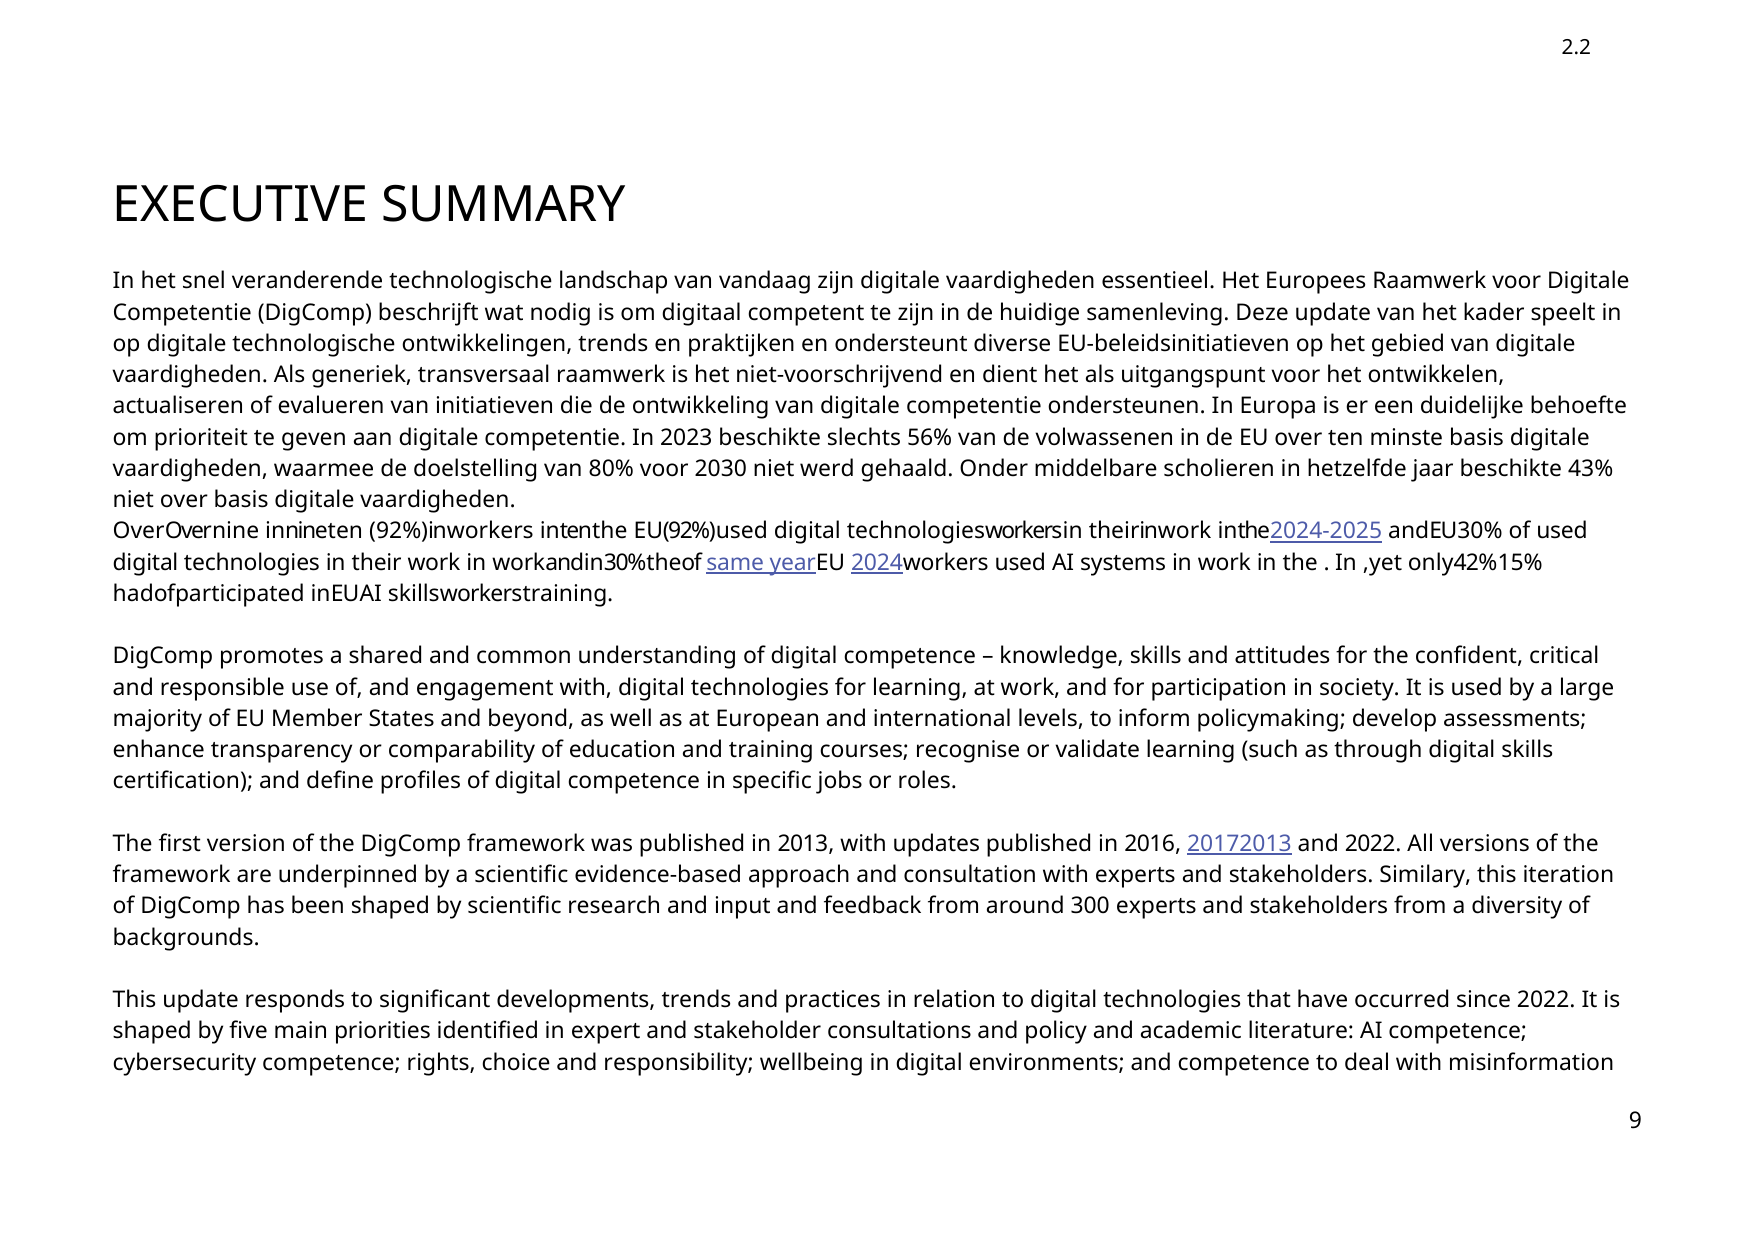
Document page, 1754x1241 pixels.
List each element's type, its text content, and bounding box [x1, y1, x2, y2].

subtitle EXECUTIVE SUMMARY [112, 168, 1641, 236]
text OverOvernine innineten (92%)inworkers intenthe EU(92%)used digital technologiesworkersin theirinwork inthe2024-2025 andEU30% of used digital technologies in their work in workandin30%theof same yearEU 2024workers used AI systems in work in the . In ,yet only42%15% hadofparticipated inEUAI skillsworkerstraining. [112, 514, 1641, 608]
text This update responds to significant developments, trends and practices in relation to digital technologies that have occurred since 2022. It is shaped by five main priorities identified in expert and stakeholder consultations and policy and academic literature: AI competence; cybersecurity competence; rights, choice and responsibility; wellbeing in digital environments; and competence to deal with misinformation [112, 983, 1641, 1077]
text The first version of the DigComp framework was published in 2013, with updates published in 2016, 20172013 and 2022. All versions of the framework are underpinned by a scientific evidence-based approach and consultation with experts and stakeholders. Similary, this iteration of DigComp has been shaped by scientific research and input and feedback from around 300 experts and stakeholders from a diversity of backgrounds. [112, 827, 1641, 952]
text In het snel veranderende technologische landschap van vandaag zijn digitale vaardigheden essentieel. Het Europees Raamwerk voor Digitale Competentie (DigComp) beschrijft wat nodig is om digitaal competent te zijn in de huidige samenleving. Deze update van het kader speelt in op digitale technologische ontwikkelingen, trends en praktijken en ondersteunt diverse EU-beleidsinitiatieven op het gebied van digitale vaardigheden. Als generiek, transversaal raamwerk is het niet-voorschrijvend en dient het als uitgangspunt voor het ontwikkelen, actualiseren of evalueren van initiatieven die de ontwikkeling van digitale competentie ondersteunen. In Europa is er een duidelijke behoefte om prioriteit te geven aan digitale competentie. In 2023 beschikte slechts 56% van de volwassenen in de EU over ten minste basis digitale vaardigheden, waarmee de doelstelling van 80% voor 2030 niet werd gehaald. Onder middelbare scholieren in hetzelfde jaar beschikte 43% niet over basis digitale vaardigheden. [112, 264, 1641, 514]
text DigComp promotes a shared and common understanding of digital competence – knowledge, skills and attitudes for the confident, critical and responsible use of, and engagement with, digital technologies for learning, at work, and for participation in society. It is used by a large majority of EU Member States and beyond, as well as at European and international levels, to inform policymaking; develop assessments; enhance transparency or comparability of education and training courses; recognise or validate learning (such as through digital skills certification); and define profiles of digital competence in specific jobs or roles. [112, 639, 1641, 796]
